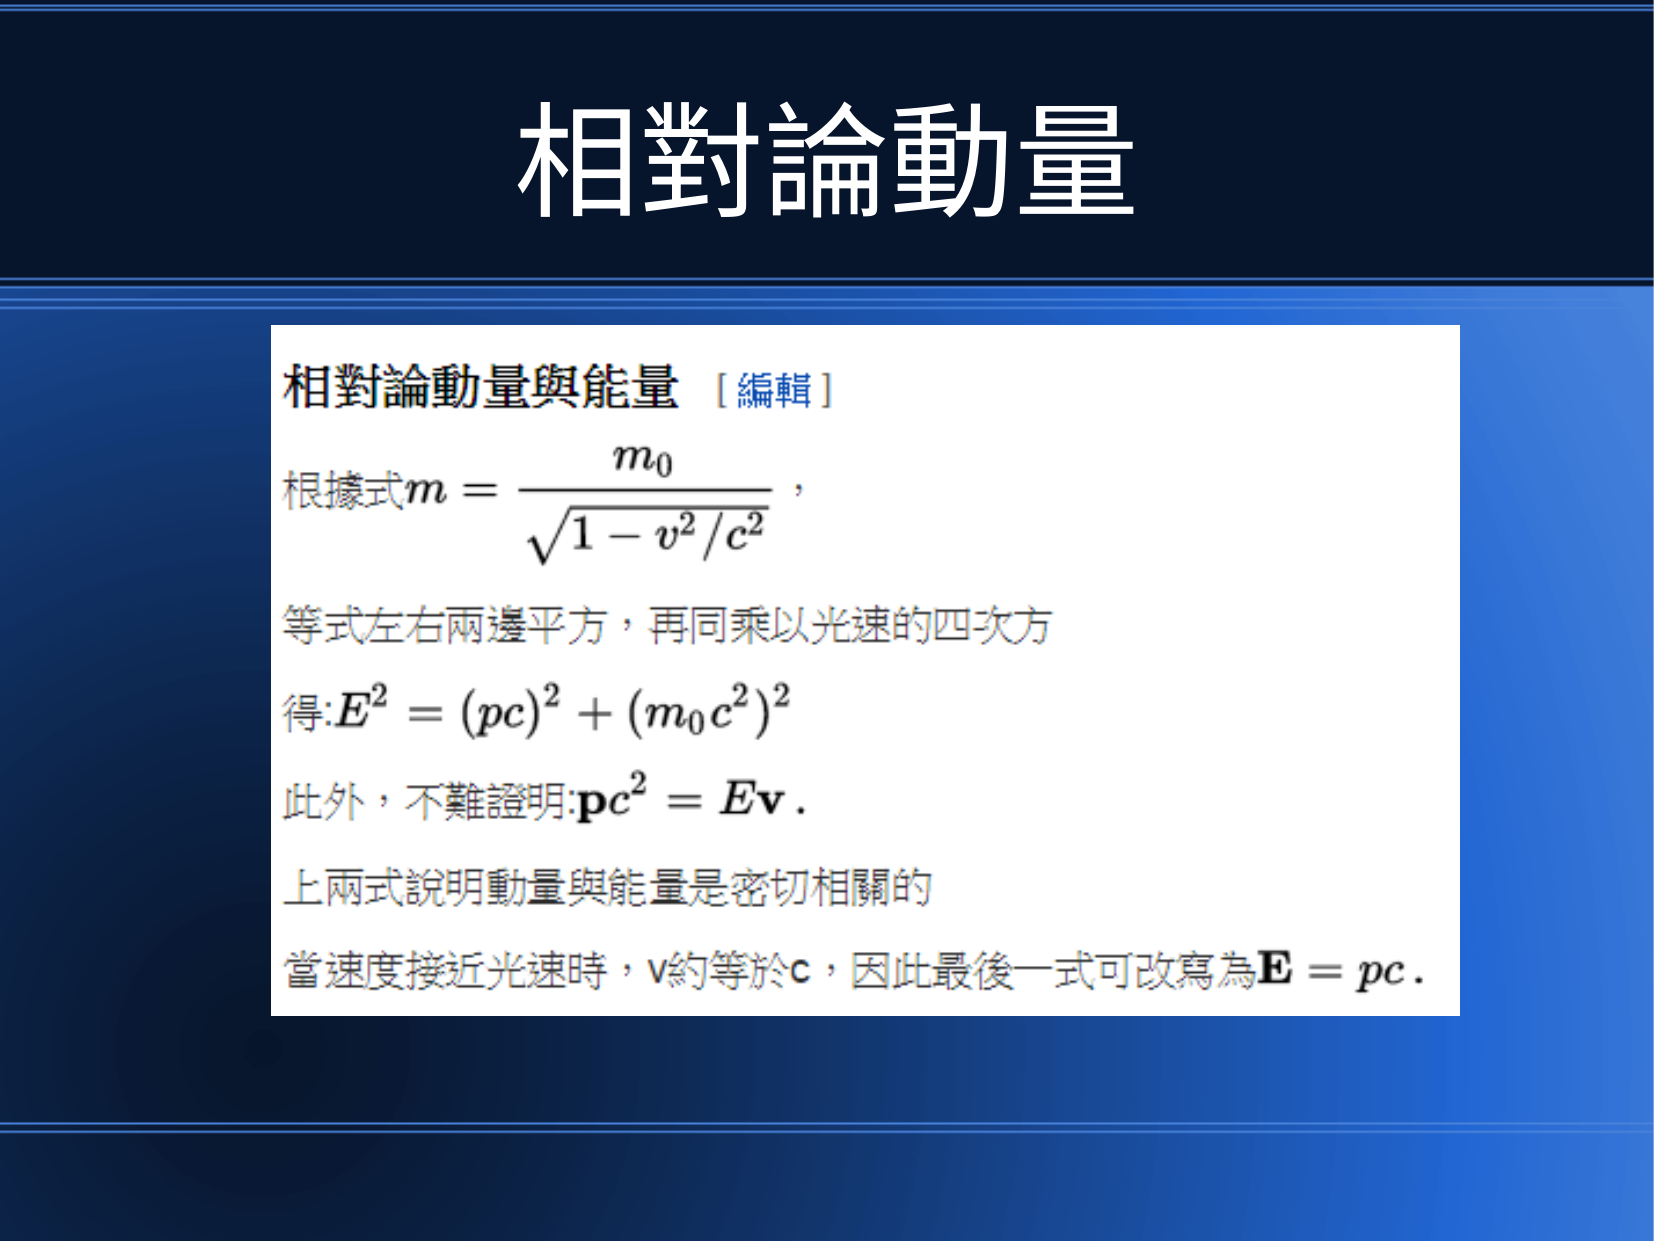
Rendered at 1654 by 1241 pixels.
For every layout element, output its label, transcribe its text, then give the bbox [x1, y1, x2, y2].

picture [0, 0, 1654, 1241]
title 相對論動量 [82, 49, 1571, 257]
